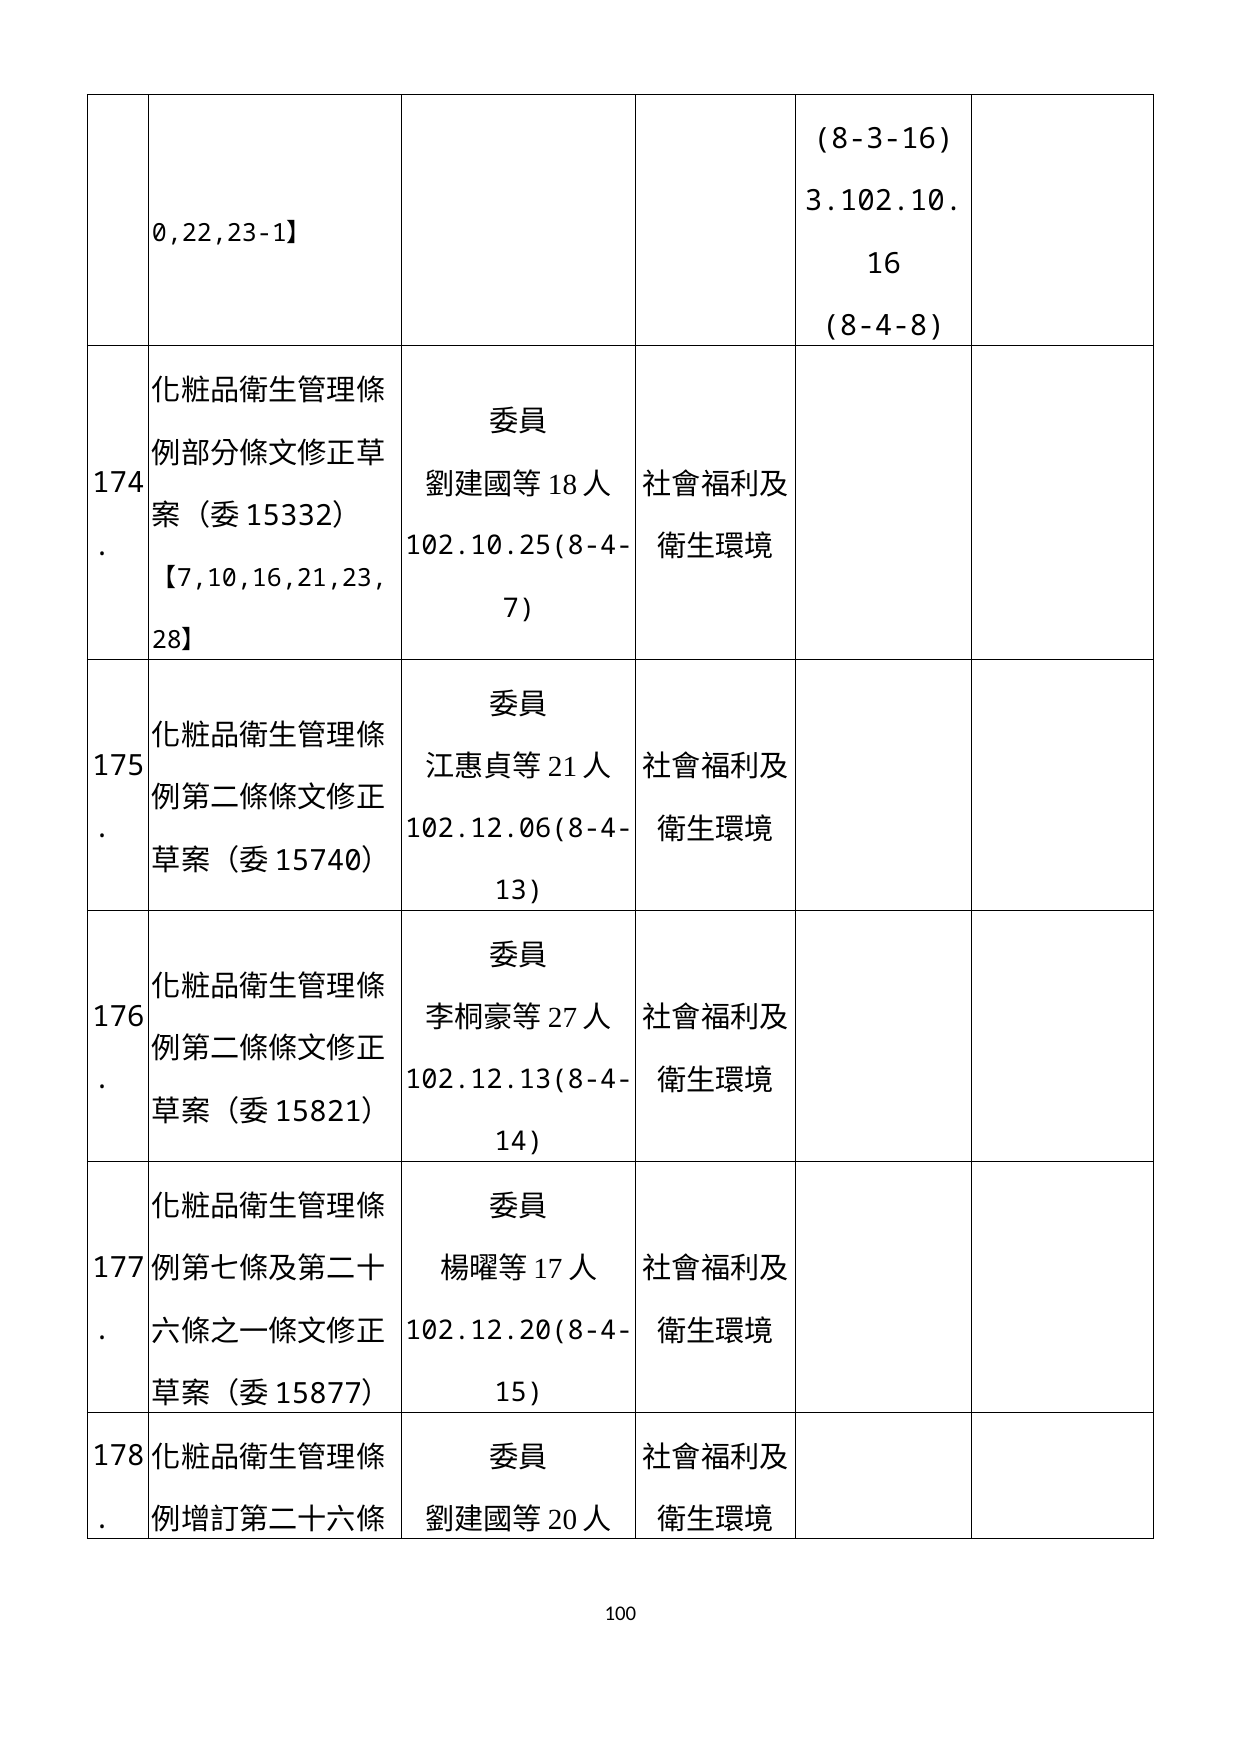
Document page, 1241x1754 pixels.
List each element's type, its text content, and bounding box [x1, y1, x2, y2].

table_cell 化粧品衛生管理條例部分條文修正草案（委15332） 【7,10,16,21,23,28】 [149, 346, 401, 659]
table_cell 化粧品衛生管理條例第七條及第二十六條之一條文修正草案（委15877） [149, 1162, 401, 1412]
table_cell 化粧品衛生管理條例第二條條文修正草案（委15740） [149, 660, 401, 910]
table_cell 委員 楊曜等17人102.12.20(8-4-15) [402, 1162, 635, 1412]
table_cell [972, 95, 1153, 345]
table_cell 社會福利及衛生環境 [636, 1162, 795, 1412]
table_cell 社會福利及衛生環境 [636, 911, 795, 1161]
table_cell [88, 660, 148, 910]
table_cell [796, 346, 971, 659]
table_cell [88, 95, 148, 345]
table_cell [972, 1162, 1153, 1412]
table_cell 化粧品衛生管理條例第二條條文修正草案（委15821） [149, 911, 401, 1161]
table_cell 0,22,23-1】 [149, 95, 401, 345]
table_cell 社會福利及衛生環境 [636, 346, 795, 659]
table_cell 委員 江惠貞等21人102.12.06(8-4-13) [402, 660, 635, 910]
table_cell 社會福利及衛生環境 [636, 660, 795, 910]
table_cell [796, 1162, 971, 1412]
table_cell 社會福利及衛生環境 [636, 1413, 795, 1538]
table_cell 化粧品衛生管理條例增訂第二十六條 [149, 1413, 401, 1538]
table_cell [796, 1413, 971, 1538]
table_cell (8-3-16) 3.102.10.16 (8-4-8) [796, 95, 971, 345]
table_cell [88, 1162, 148, 1412]
table_cell [972, 660, 1153, 910]
table_cell [972, 911, 1153, 1161]
table_cell [636, 95, 795, 345]
table_cell [796, 911, 971, 1161]
table_cell 委員 李桐豪等27人102.12.13(8-4-14) [402, 911, 635, 1161]
table_cell 委員 劉建國等20人 [402, 1413, 635, 1538]
table_cell [88, 1413, 148, 1538]
table_cell [972, 346, 1153, 659]
table_cell [402, 95, 635, 345]
table_cell [88, 346, 148, 659]
table_cell [796, 660, 971, 910]
table_cell [972, 1413, 1153, 1538]
table_cell [88, 911, 148, 1161]
table_cell 委員 劉建國等18人102.10.25(8-4-7) [402, 346, 635, 659]
